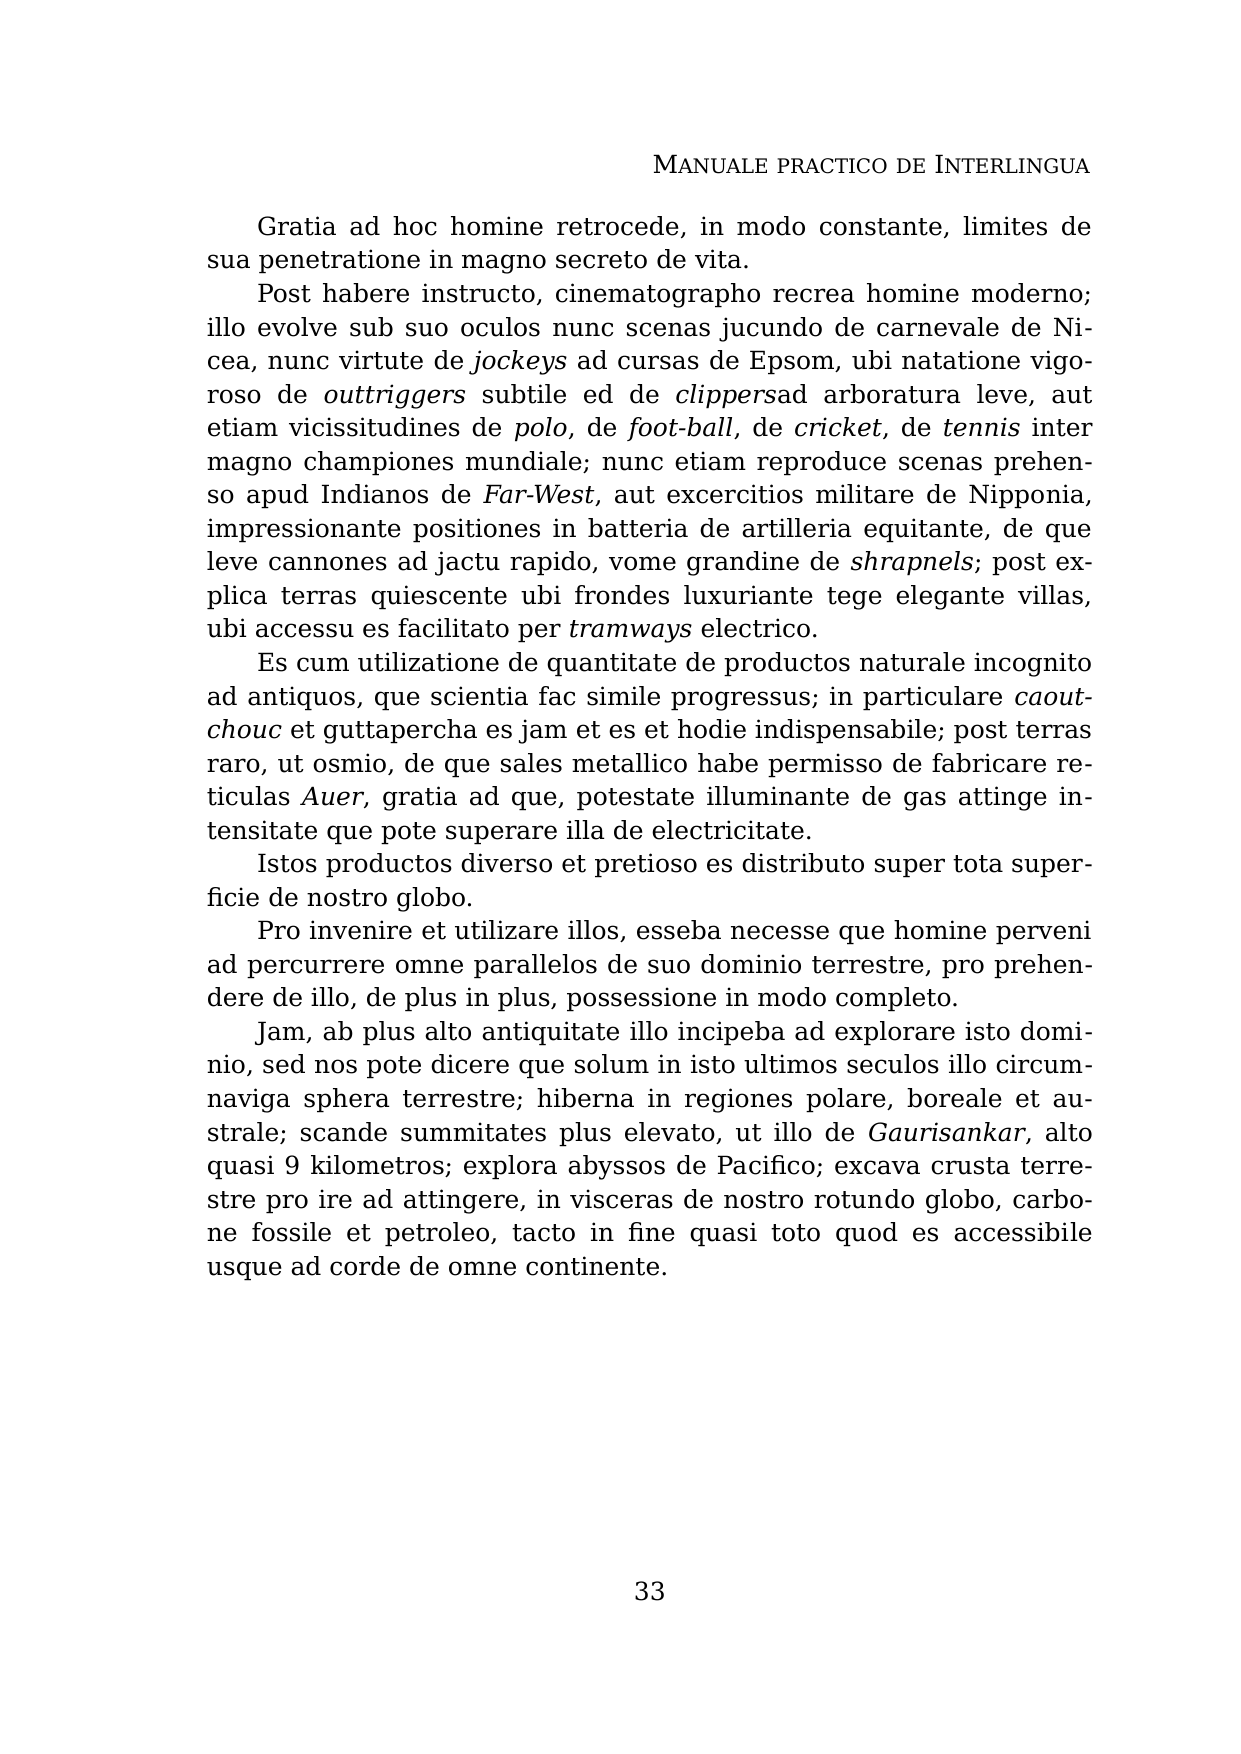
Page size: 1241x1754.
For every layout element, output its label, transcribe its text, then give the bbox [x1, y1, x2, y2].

text Es cum utilizatione de quantitate de productos naturale incognito ad antiquos, que scientia fac simile progressus; in particulare caout­chouc et guttapercha es jam et es et hodie indispensabile; post terras raro, ut osmio, de que sales metallico habe permisso de fabricare re­ticulas Auer, gratia ad que, potestate illuminante de gas attinge in­tensitate que pote superare illa de electricitate. [207, 648, 1093, 845]
text Post habere instructo, cinematographo recrea homine moderno; illo evolve sub suo oculos nunc scenas jucundo de carnevale de Ni­cea, nunc virtute de jockeys ad cursas de Epsom, ubi natatione vigo­roso de outtriggers subtile ed de clippersad arboratura leve, aut etiam vicissitudines de polo, de foot-ball, de cricket, de tennis inter magno championes mundiale; nunc etiam reproduce scenas prehen­so apud Indianos de Far-West, aut excercitios militare de Nippo­nia, impressionante positiones in batteria de artilleria equitante, de que leve cannones ad jactu rapido, vome grandine de shrapnels; post ex­plica terras quiescente ubi frondes luxuriante tege elegante villas, ubi accessu es facilitato per tramways electrico. [207, 279, 1093, 644]
text Pro invenire et utilizare illos, esseba necesse que homine perveni ad percurre­re omne parallelos de suo dominio terrestre, pro prehen­dere de illo, de plus in plus, possessione in modo completo. [207, 916, 1093, 1013]
text Gratia ad hoc homine retrocede, in modo constante, limites de sua penetratio­ne in magno secreto de vita. [207, 212, 1093, 275]
text Istos productos diverso et pretioso es distributo super tota super­ficie de no­stro globo. [207, 849, 1093, 912]
text Jam, ab plus alto antiquitate illo incipeba ad explorare isto domi­nio, sed nos pote dicere que solum in isto ultimos seculos illo circum­naviga sphera terre­stre; hiberna in regiones polare, boreale et au­strale; scande summitates plus elevato, ut illo de Gaurisankar, alto quasi 9 kilometros; explora abyssos de Pa­cifico; excava crusta terre­stre pro ire ad attingere, in visceras de nostro rotun­do globo, carbo­ne fossile et petroleo, tacto in fine quasi toto quod es accessibi­le usque ad corde de omne continente. [207, 1017, 1093, 1281]
